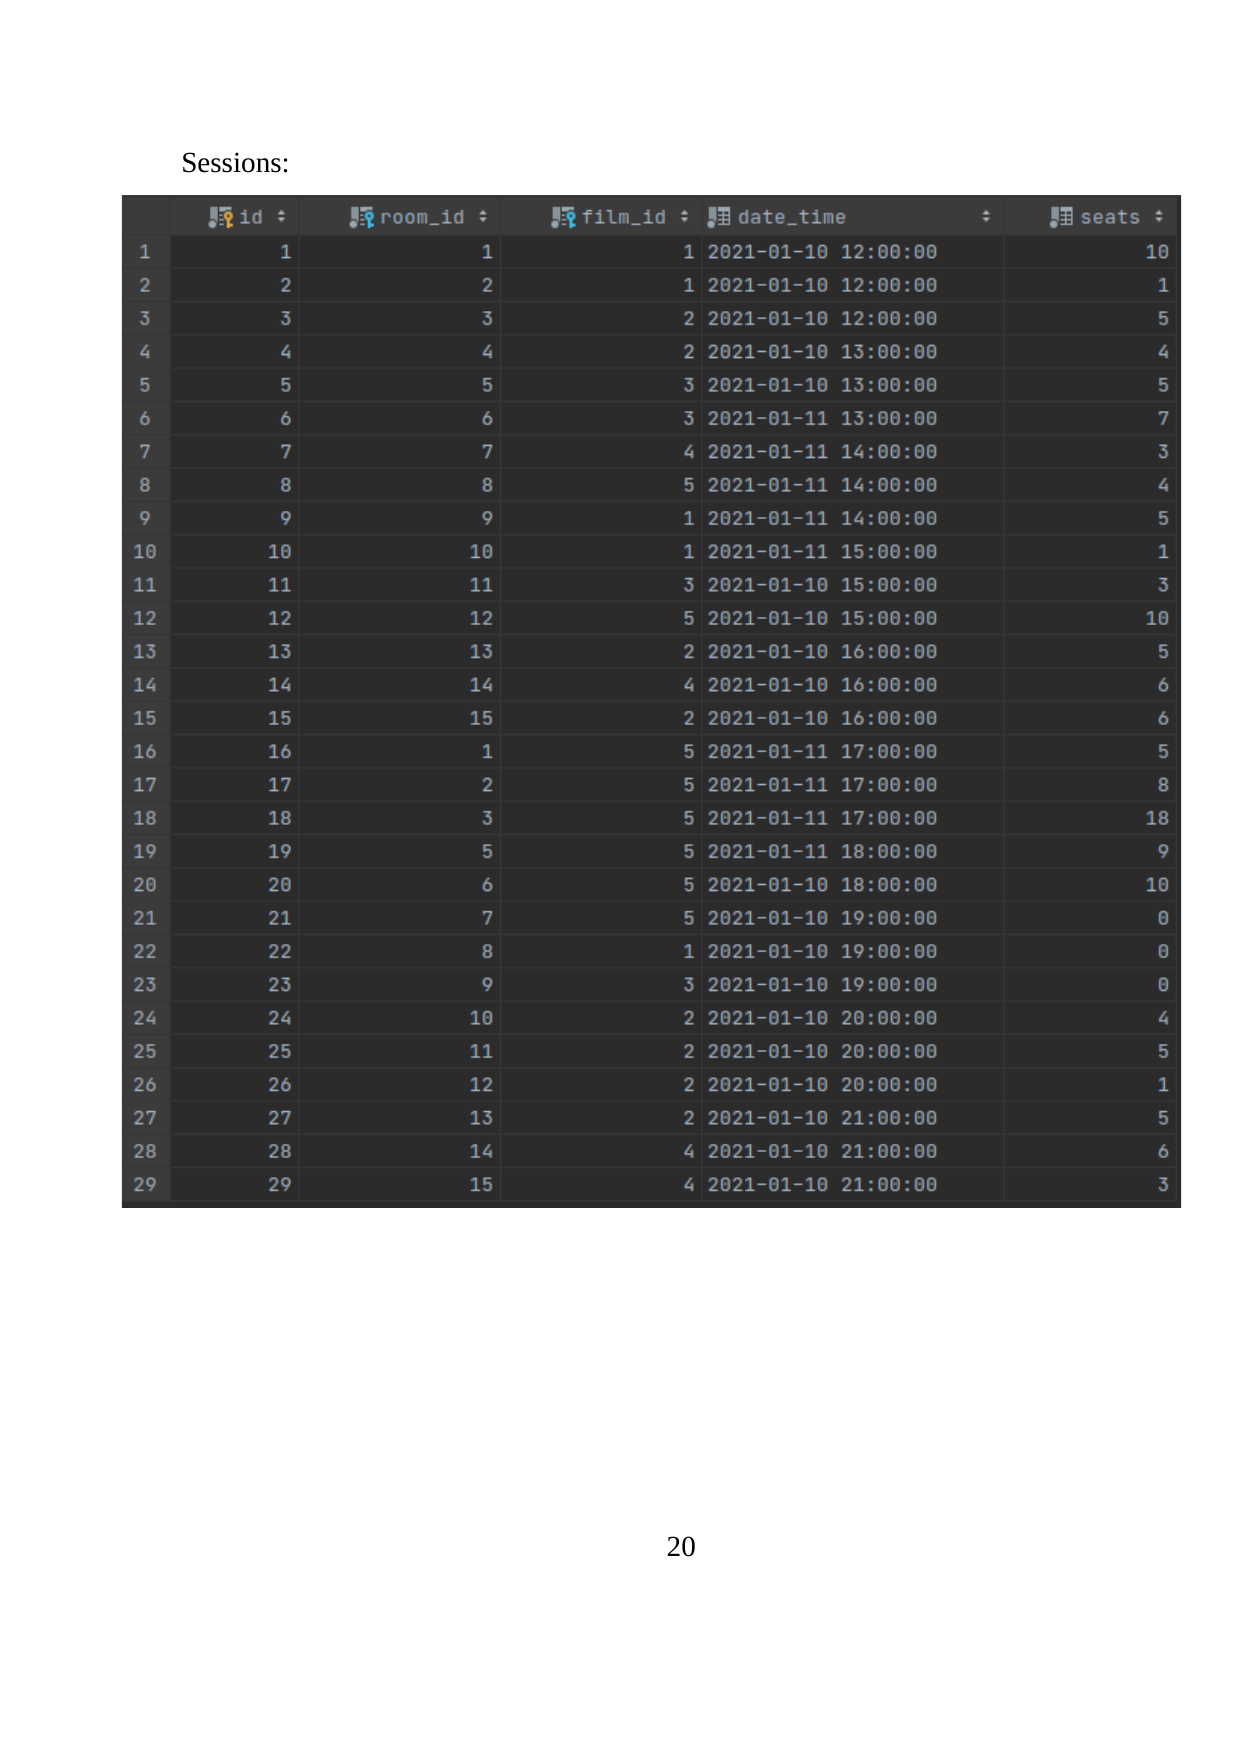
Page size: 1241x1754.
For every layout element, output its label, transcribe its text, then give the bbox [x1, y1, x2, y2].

text Sessions: [122, 145, 1181, 178]
picture [121, 195, 1182, 1208]
